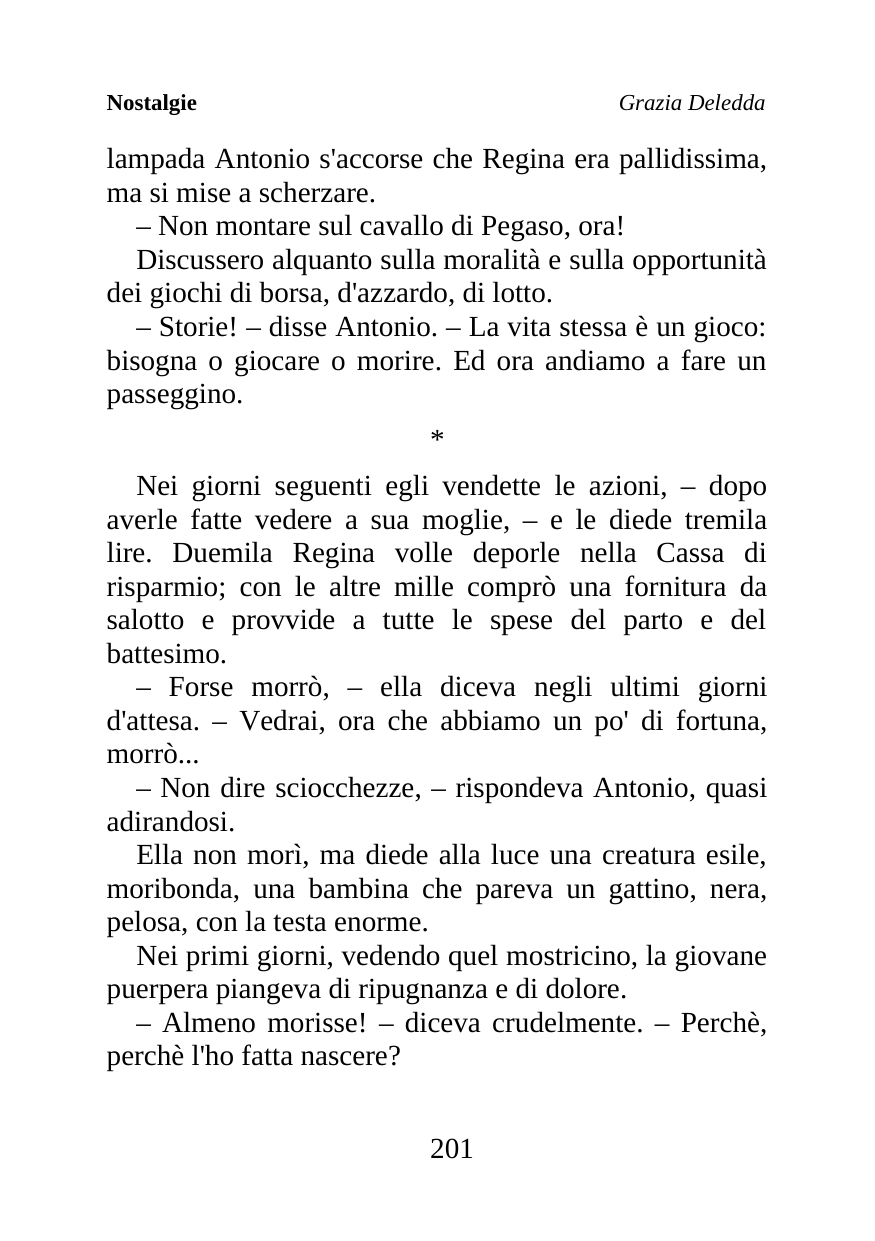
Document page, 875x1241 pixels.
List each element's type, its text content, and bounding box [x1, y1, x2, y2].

text – Forse morrò, – ella diceva negli ultimi giorni d'attesa. – Vedrai, ora che abbiamo un po' di fortuna, morrò... [106, 669, 768, 770]
text – Almeno morisse! – diceva crudelmente. – Perchè, perchè l'ho fatta nascere? [106, 1005, 768, 1072]
text * [106, 422, 768, 456]
text Discussero alquanto sulla moralità e sulla opportunità dei giochi di borsa, d'azzardo, di lotto. [106, 242, 768, 309]
text – Non montare sul cavallo di Pegaso, ora! [106, 208, 768, 242]
text – Storie! – disse Antonio. – La vita stessa è un gioco: bisogna o giocare o morire. Ed ora andiamo a fare un passeggino. [106, 309, 768, 410]
text lampada Antonio s'accorse che Regina era pallidissima, ma si mise a scherzare. [106, 141, 768, 208]
text Nei primi giorni, vedendo quel mostricino, la giovane puerpera piangeva di ripugnanza e di dolore. [106, 938, 768, 1005]
text – Non dire sciocchezze, – rispondeva Antonio, quasi adirandosi. [106, 770, 768, 837]
text Nei giorni seguenti egli vendette le azioni, – dopo averle fatte vedere a sua moglie, – e le diede tremila lire. Duemila Regina volle deporle nella Cassa di risparmio; con le altre mille comprò una fornitura da salotto e provvide a tutte le spese del parto e del battesimo. [106, 468, 768, 669]
text Ella non morì, ma diede alla luce una creatura esile, moribonda, una bambina che pareva un gattino, nera, pelosa, con la testa enorme. [106, 837, 768, 938]
